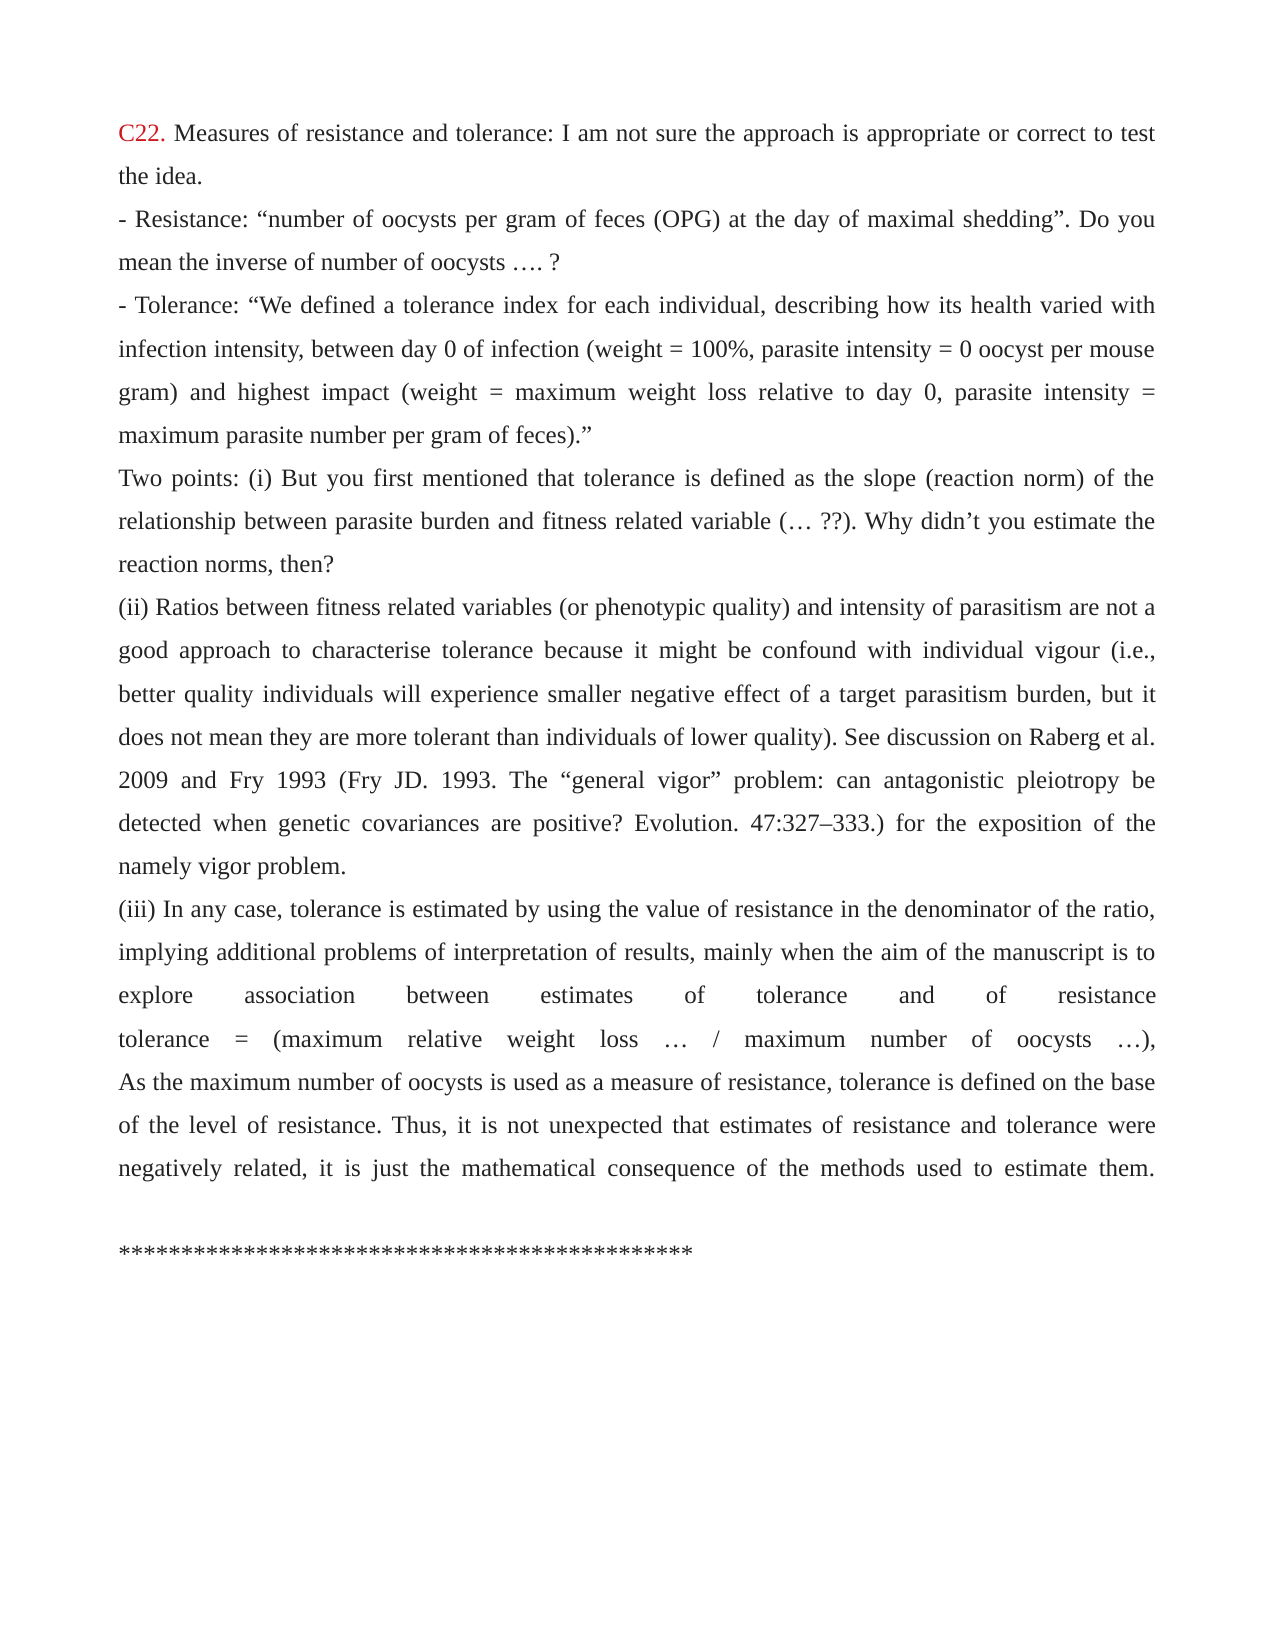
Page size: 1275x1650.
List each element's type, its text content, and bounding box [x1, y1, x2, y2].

text C22. Measures of resistance and tolerance: I am not sure the approach is appropriate or correct to test the idea. - Resistance: “number of oocysts per gram of feces (OPG) at the day of maximal shedding”. Do you mean the inverse of number of oocysts …. ? - Tolerance: “We defined a tolerance index for each individual, describing how its health varied with infection intensity, between day 0 of infection (weight = 100%, parasite intensity = 0 oocyst per mouse gram) and highest impact (weight = maximum weight loss relative to day 0, parasite intensity = maximum parasite number per gram of feces).” Two points: (i) But you first mentioned that tolerance is defined as the slope (reaction norm) of the relationship between parasite burden and fitness related variable (… ??). Why didn’t you estimate the reaction norms, then? (ii) Ratios between fitness related variables (or phenotypic quality) and intensity of parasitism are not a good approach to characterise tolerance because it might be confound with individual vigour (i.e., better quality individuals will experience smaller negative effect of a target parasitism burden, but it does not mean they are more tolerant than individuals of lower quality). See discussion on Raberg et al. 2009 and Fry 1993 (Fry JD. 1993. The “general vigor” problem: can antagonistic pleiotropy be detected when genetic covariances are positive? Evolution. 47:327–333.) for the exposition of the namely vigor problem. (iii) In any case, tolerance is estimated by using the value of resistance in the denominator of the ratio, implying additional problems of interpretation of results, mainly when the aim of the manuscript is to explore association between estimates of tolerance and of resistance tolerance = (maximum relative weight loss … / maximum number of oocysts …), As the maximum number of oocysts is used as a measure of resistance, tolerance is defined on the base of the level of resistance. Thus, it is not unexpected that estimates of resistance and tolerance were negatively related, it is just the mathematical consequence of the methods used to estimate them. ********************************************** [118, 118, 1157, 1268]
